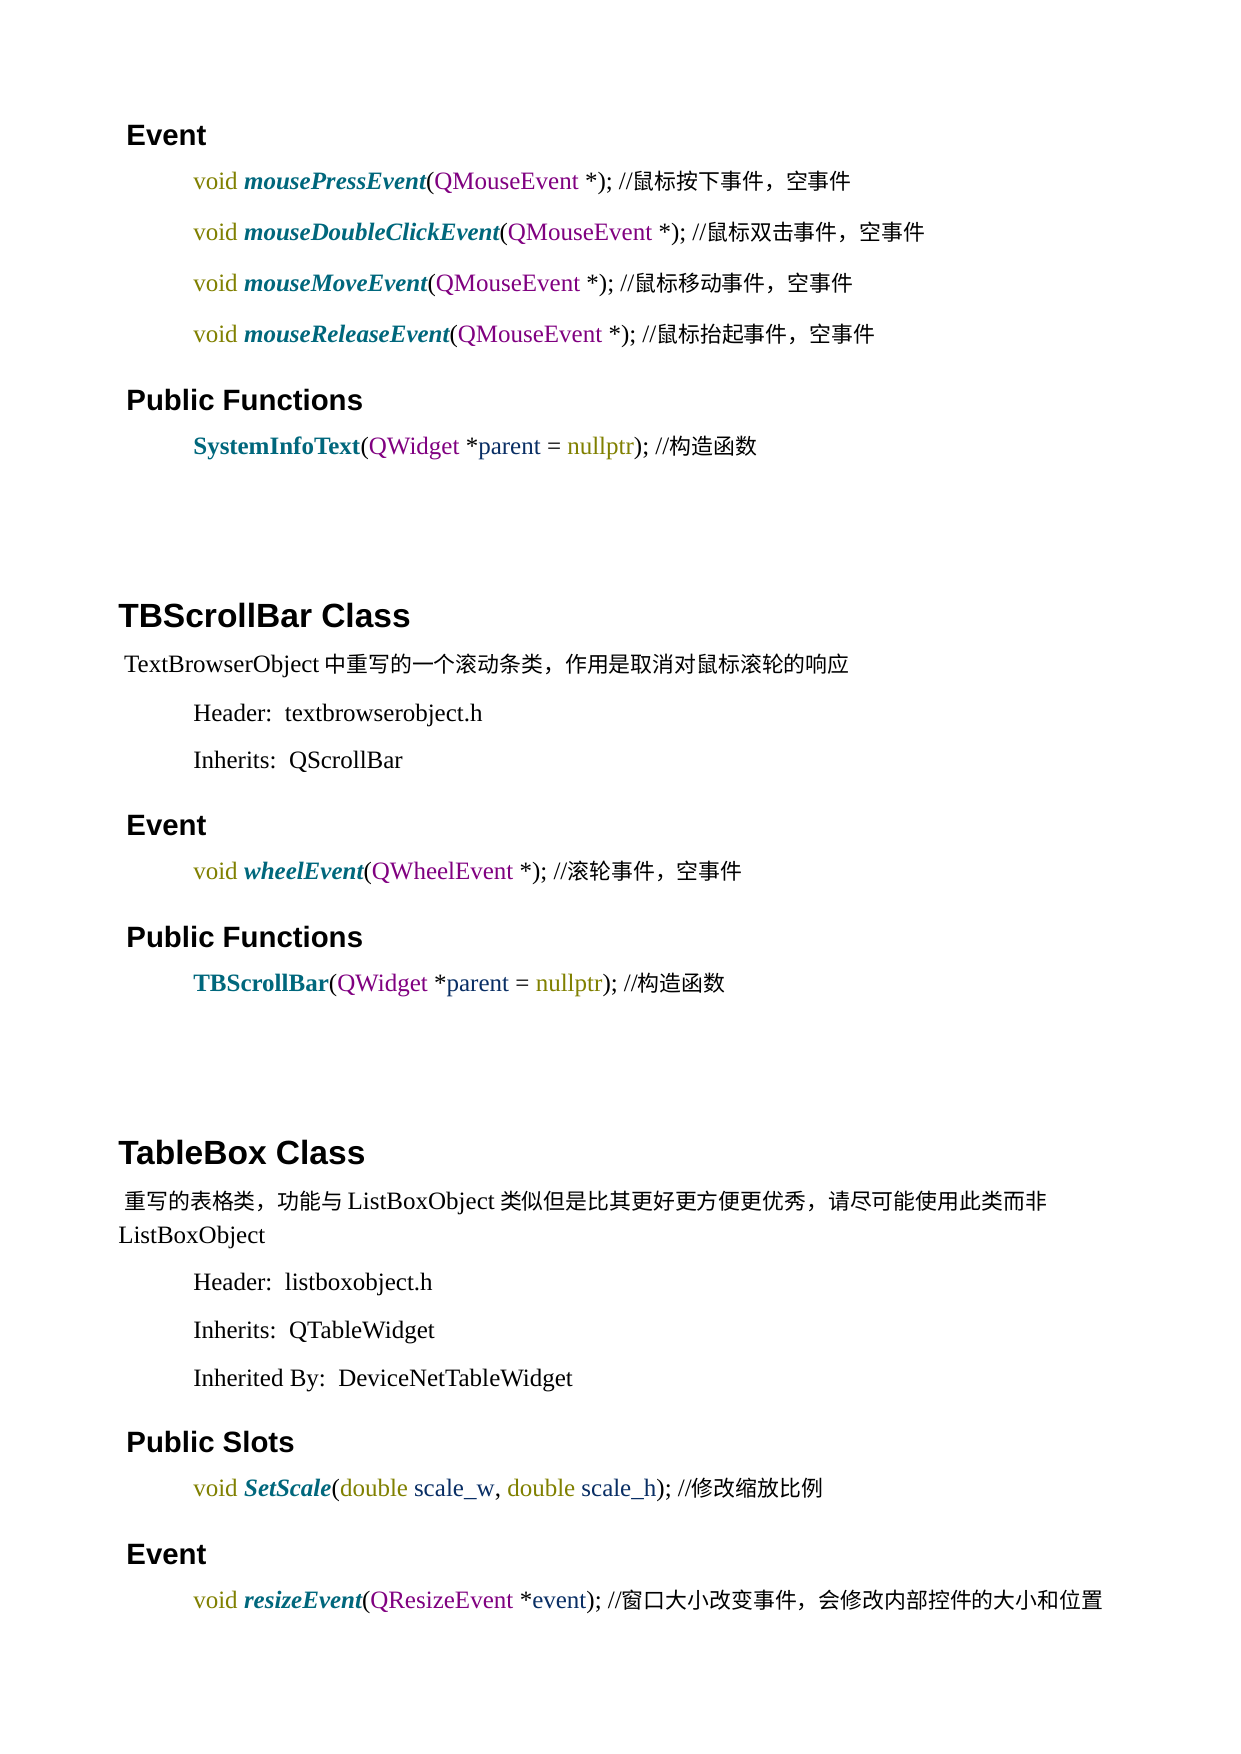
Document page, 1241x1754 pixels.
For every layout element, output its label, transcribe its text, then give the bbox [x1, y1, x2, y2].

text 重写的表格类，功能与ListBoxObject类似但是比其更好更方便更优秀，请尽可能使用此类而非ListBoxObject [118, 1184, 1122, 1249]
text void SetScale(double scale_w, double scale_h); //修改缩放比例 [118, 1471, 1122, 1503]
subtitle TBScrollBar Class [118, 596, 1122, 634]
text void mouseDoubleClickEvent(QMouseEvent *); //鼠标双击事件，空事件 [118, 215, 1122, 247]
text TextBrowserObject中重写的一个滚动条类，作用是取消对鼠标滚轮的响应 [118, 647, 1122, 679]
text TBScrollBar(QWidget *parent = nullptr); //构造函数 [118, 966, 1122, 997]
text Header: textbrowserobject.h [118, 698, 1122, 727]
text void resizeEvent(QResizeEvent *event); //窗口大小改变事件，会修改内部控件的大小和位置 [118, 1583, 1122, 1614]
text void mouseReleaseEvent(QMouseEvent *); //鼠标抬起事件，空事件 [118, 317, 1122, 349]
text void mouseMoveEvent(QMouseEvent *); //鼠标移动事件，空事件 [118, 266, 1122, 298]
text void wheelEvent(QWheelEvent *); //滚轮事件，空事件 [118, 854, 1122, 886]
text void mousePressEvent(QMouseEvent *); //鼠标按下事件，空事件 [118, 164, 1122, 196]
subtitle Event [118, 118, 1122, 152]
subtitle Public Slots [118, 1425, 1122, 1459]
text Inherits: QScrollBar [118, 746, 1122, 774]
subtitle TableBox Class [118, 1133, 1122, 1171]
subtitle Event [118, 1537, 1122, 1570]
subtitle Public Functions [118, 383, 1122, 416]
text Inherits: QTableWidget [118, 1315, 1122, 1344]
subtitle Public Functions [118, 919, 1122, 953]
subtitle Event [118, 808, 1122, 842]
text SystemInfoText(QWidget *parent = nullptr); //构造函数 [118, 429, 1122, 461]
text Header: listboxobject.h [118, 1267, 1122, 1296]
text Inherited By: DeviceNetTableWidget [118, 1363, 1122, 1391]
